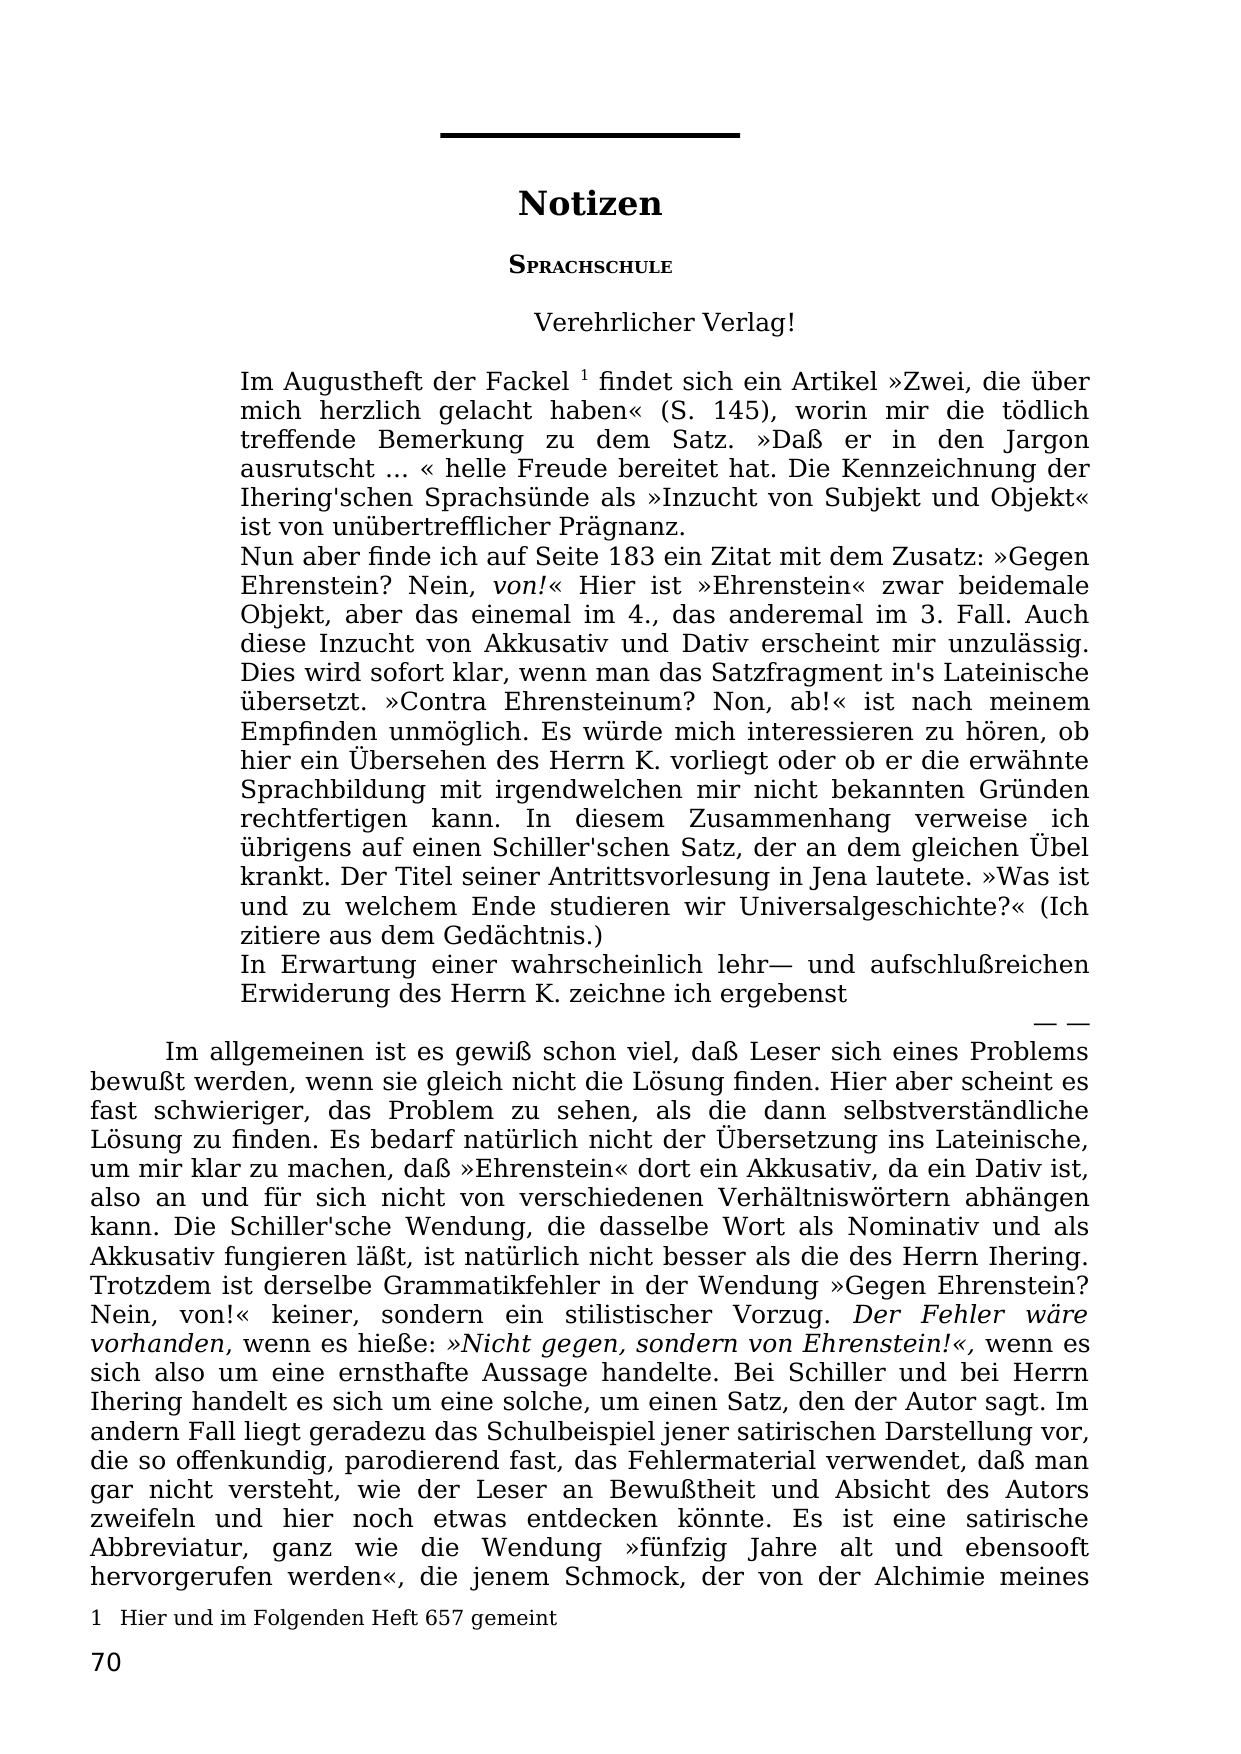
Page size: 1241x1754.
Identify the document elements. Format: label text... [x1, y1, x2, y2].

text Sprachschule [90, 223, 1091, 279]
text In Erwartung einer wahrscheinlich lehr— und aufschlußreichen Erwiderung des Herrn K. zeichne ich ergebenst [240, 950, 1091, 1008]
text Notizen [90, 159, 1091, 223]
text Nun aber finde ich auf Seite 183 ein Zitat mit dem Zusatz: »Gegen Ehrenstein? Nein, von!« Hier ist »Ehrenstein« zwar beidemale Objekt, aber das einemal im 4., das anderemal im 3. Fall. Auch diese Inzucht von Akkusativ und Dativ erscheint mir unzulässig. Dies wird sofort klar, wenn man das Satzfragment in's Lateinische übersetzt. »Contra Ehrensteinum? Non, ab!« ist nach meinem Empfinden unmöglich. Es würde mich interessieren zu hören, ob hier ein Übersehen des Herrn K. vorliegt oder ob er die erwähnte Sprachbildung mit irgendwelchen mir nicht bekannten Gründen rechtfertigen kann. In diesem Zusammenhang verweise ich übrigens auf einen Schiller'schen Satz, der an dem gleichen Übel krankt. Der Titel seiner Antrittsvorlesung in Jena lautete. »Was ist und zu welchem Ende studieren wir Universalgeschichte?« (Ich zitiere aus dem Gedächtnis.) [240, 542, 1091, 950]
text Verehrlicher Verlag! [240, 308, 1091, 337]
text Im Augustheft der Fackel findet sich ein Artikel »Zwei, die über mich herzlich gelacht haben« (S. 145), worin mir die tödlich treffende Bemerkung zu dem Satz. »Daß er in den Jargon ausrutscht ... « helle Freude bereitet hat. Die Kennzeichnung der Ihering'schen Sprachsünde als »Inzucht von Subjekt und Objekt« ist von unübertrefflicher Prägnanz. [240, 367, 1091, 542]
picture [440, 133, 741, 138]
text Hier und im Folgenden Heft 657 gemeint [90, 1606, 1091, 1631]
text Im allgemeinen ist es gewiß schon viel, daß Leser sich eines Problems bewußt werden, wenn sie gleich nicht die Lösung finden. Hier aber scheint es fast schwieriger, das Problem zu sehen, als die dann selbstverständliche Lösung zu finden. Es bedarf natürlich nicht der Übersetzung ins Lateinische, um mir klar zu machen, daß »Ehrenstein« dort ein Akkusativ, da ein Dativ ist, also an und für sich nicht von verschiedenen Verhältniswörtern abhängen kann. Die Schiller'sche Wendung, die dasselbe Wort als Nominativ und als Akkusativ fungieren läßt, ist natürlich nicht besser als die des Herrn Ihering. Trotzdem ist derselbe Grammatikfehler in der Wendung »Gegen Ehrenstein? Nein, von!« keiner, sondern ein stilistischer Vorzug. Der Fehler wäre vorhanden, wenn es hieße: »Nicht gegen, sondern von Ehrenstein!«, wenn es sich also um eine ernsthafte Aussage handelte. Bei Schiller und bei Herrn Ihering handelt es sich um eine solche, um einen Satz, den der Autor sagt. Im andern Fall liegt geradezu das Schulbeispiel jener satirischen Darstellung vor, die so offenkundig, parodierend fast, das Fehlermaterial verwendet, daß man gar nicht versteht, wie der Leser an Bewußtheit und Absicht des Autors zweifeln und hier noch etwas entdecken könnte. Es ist eine satirische Abbreviatur, ganz wie die Wendung »fünfzig Jahre alt und ebensooft hervorgerufen werden«, die jenem Schmock, der von der Alchimie meines [90, 1037, 1091, 1592]
text — — [240, 1008, 1091, 1037]
